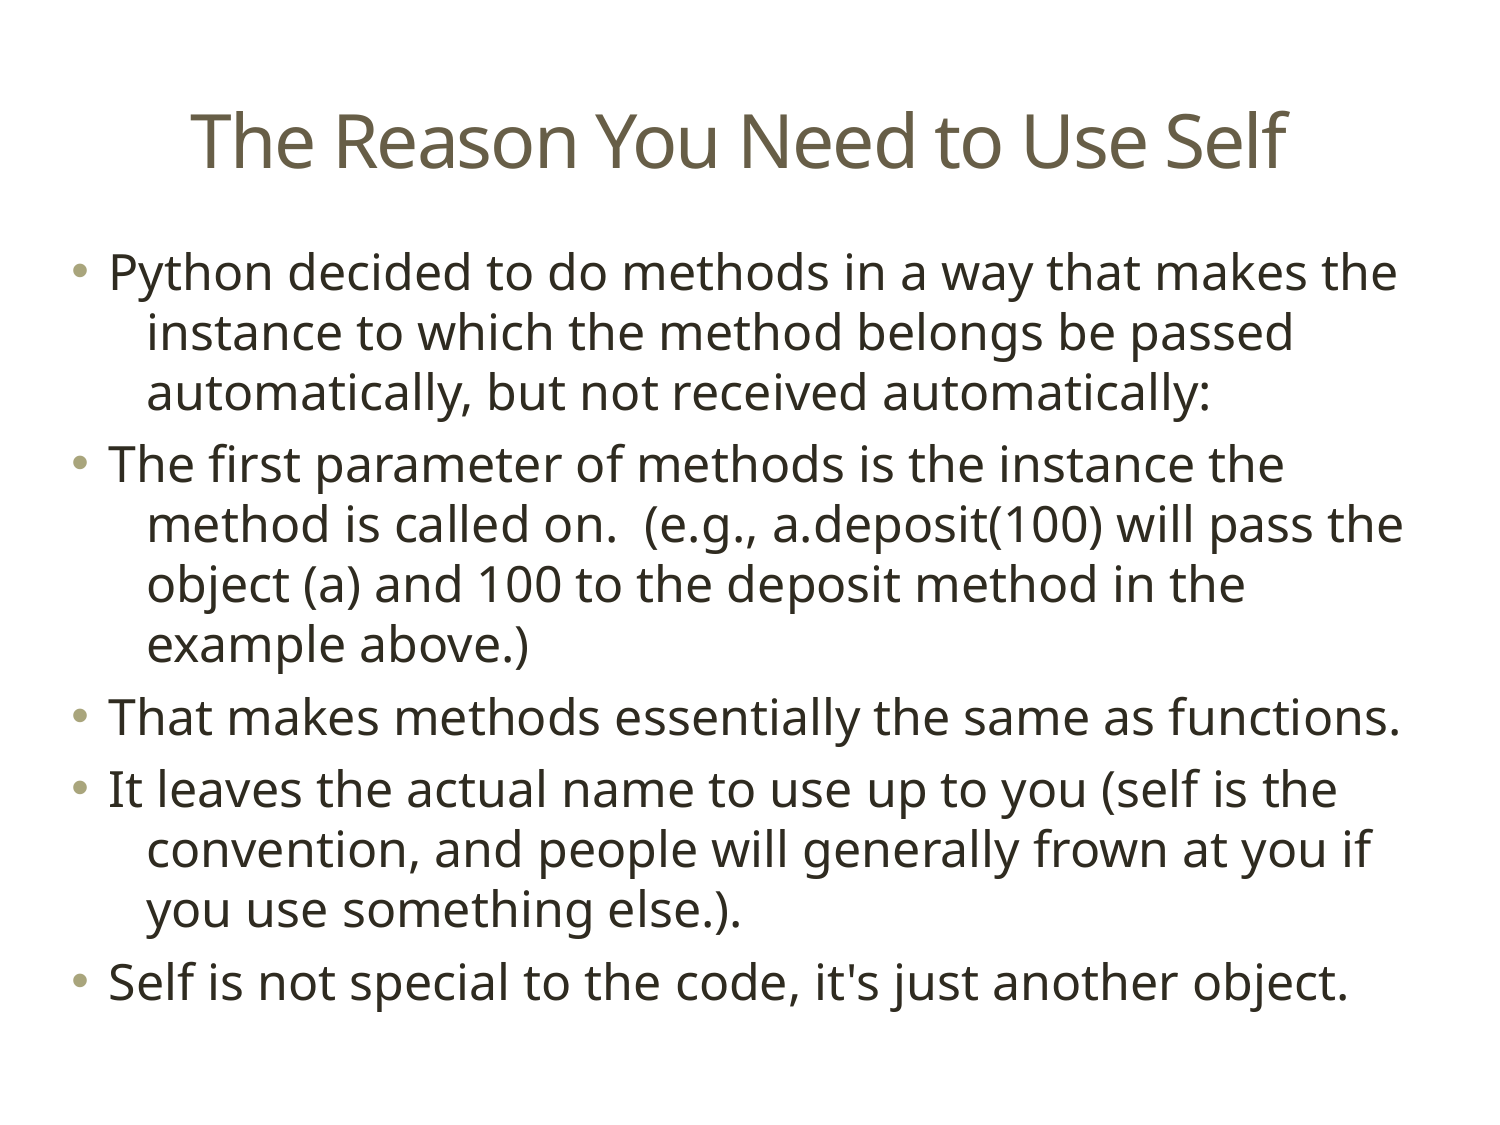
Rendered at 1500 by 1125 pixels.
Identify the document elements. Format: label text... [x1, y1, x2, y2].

title The Reason You Need to Use Self [18, 45, 1460, 232]
list Python decided to do methods in a way that makes the instance to which the method belongs be passed automatically, but not received automatically: The first parameter of methods is the instance the method is called on. (e.g., a.deposit(100) will pass the object (a) and 100 to the deposit method in the example above.) That makes methods essentially the same as functions. It leaves the actual name to use up to you (self is the convention, and people will generally frown at you if you use something else.). Self is not special to the code, it's just another object. [18, 232, 1460, 1098]
